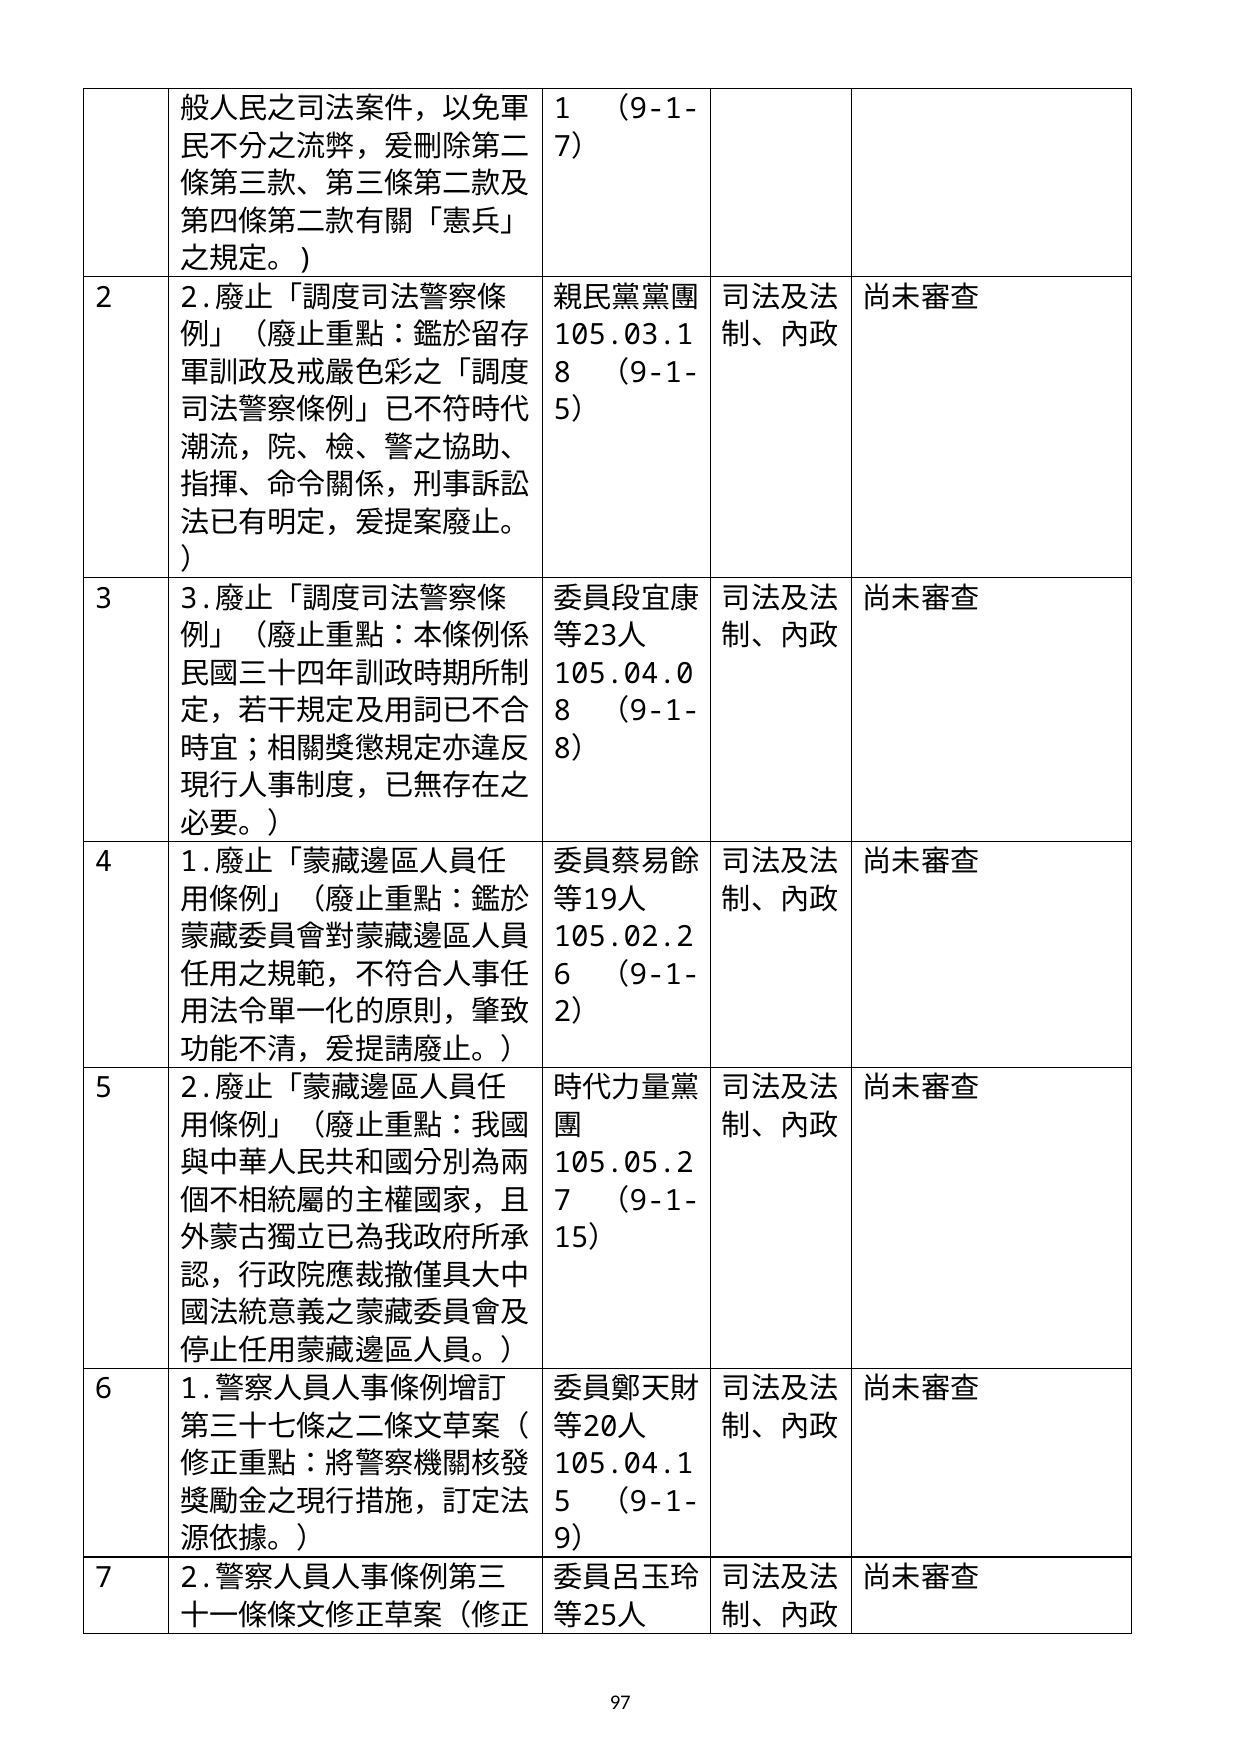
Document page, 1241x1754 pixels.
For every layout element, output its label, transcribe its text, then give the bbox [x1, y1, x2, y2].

table_cell 委員段宜康等23人 105.04.08 （9-1-8） [543, 578, 710, 841]
table_cell 2.廢止「調度司法警察條例」（廢止重點：鑑於留存軍訓政及戒嚴色彩之「調度司法警察條例」已不符時代潮流，院、檢、警之協助、指揮、命令關係，刑事訴訟法已有明定，爰提案廢止。） [169, 277, 542, 577]
table_cell 尚未審查 [852, 1369, 1131, 1556]
table_cell 3 [84, 578, 168, 841]
table_cell 1 （9-1-7） [543, 89, 710, 276]
table_cell 親民黨黨團 105.03.18 （9-1-5） [543, 277, 710, 577]
table_cell 尚未審查 [852, 1068, 1131, 1368]
table_cell 委員呂玉玲等25人 [543, 1558, 710, 1632]
table_cell 5 [84, 1068, 168, 1368]
table_cell 司法及法制、內政 [711, 578, 851, 841]
table_cell 司法及法制、內政 [711, 277, 851, 577]
table_cell 司法及法制、內政 [711, 1558, 851, 1632]
table_cell 尚未審查 [852, 578, 1131, 841]
table_cell 3.廢止「調度司法警察條例」（廢止重點：本條例係民國三十四年訓政時期所制定，若干規定及用詞已不合時宜；相關獎懲規定亦違反現行人事制度，已無存在之必要。） [169, 578, 542, 841]
table_cell 司法及法制、內政 [711, 842, 851, 1067]
table_cell 尚未審查 [852, 1558, 1131, 1632]
table_cell 2.警察人員人事條例第三十一條條文修正草案（修正 [169, 1558, 542, 1632]
table_cell 尚未審查 [852, 842, 1131, 1067]
table_cell [852, 89, 1131, 276]
table_cell 委員蔡易餘等19人 105.02.26 （9-1-2） [543, 842, 710, 1067]
table_cell 時代力量黨團 105.05.27 （9-1-15） [543, 1068, 710, 1368]
table_cell [711, 89, 851, 276]
table_cell 7 [84, 1558, 168, 1632]
table_cell 1.廢止「蒙藏邊區人員任用條例」（廢止重點：鑑於蒙藏委員會對蒙藏邊區人員任用之規範，不符合人事任用法令單一化的原則，肇致功能不清，爰提請廢止。） [169, 842, 542, 1067]
table_cell [84, 89, 168, 276]
table_cell 6 [84, 1369, 168, 1556]
table_cell 2.廢止「蒙藏邊區人員任用條例」（廢止重點：我國與中華人民共和國分別為兩個不相統屬的主權國家，且外蒙古獨立已為我政府所承認，行政院應裁撤僅具大中國法統意義之蒙藏委員會及停止任用蒙藏邊區人員。） [169, 1068, 542, 1368]
table_cell 尚未審查 [852, 277, 1131, 577]
table_cell 4 [84, 842, 168, 1067]
table_cell 司法及法制、內政 [711, 1369, 851, 1556]
table_cell 2 [84, 277, 168, 577]
table_cell 委員鄭天財等20人 105.04.15 （9-1-9） [543, 1369, 710, 1556]
table_cell 司法及法制、內政 [711, 1068, 851, 1368]
table_cell 1.警察人員人事條例增訂第三十七條之二條文草案（修正重點：將警察機關核發獎勵金之現行措施，訂定法源依據。） [169, 1369, 542, 1556]
table_cell 般人民之司法案件，以免軍民不分之流弊，爰刪除第二條第三款、第三條第二款及第四條第二款有關「憲兵」之規定。) [169, 89, 542, 276]
